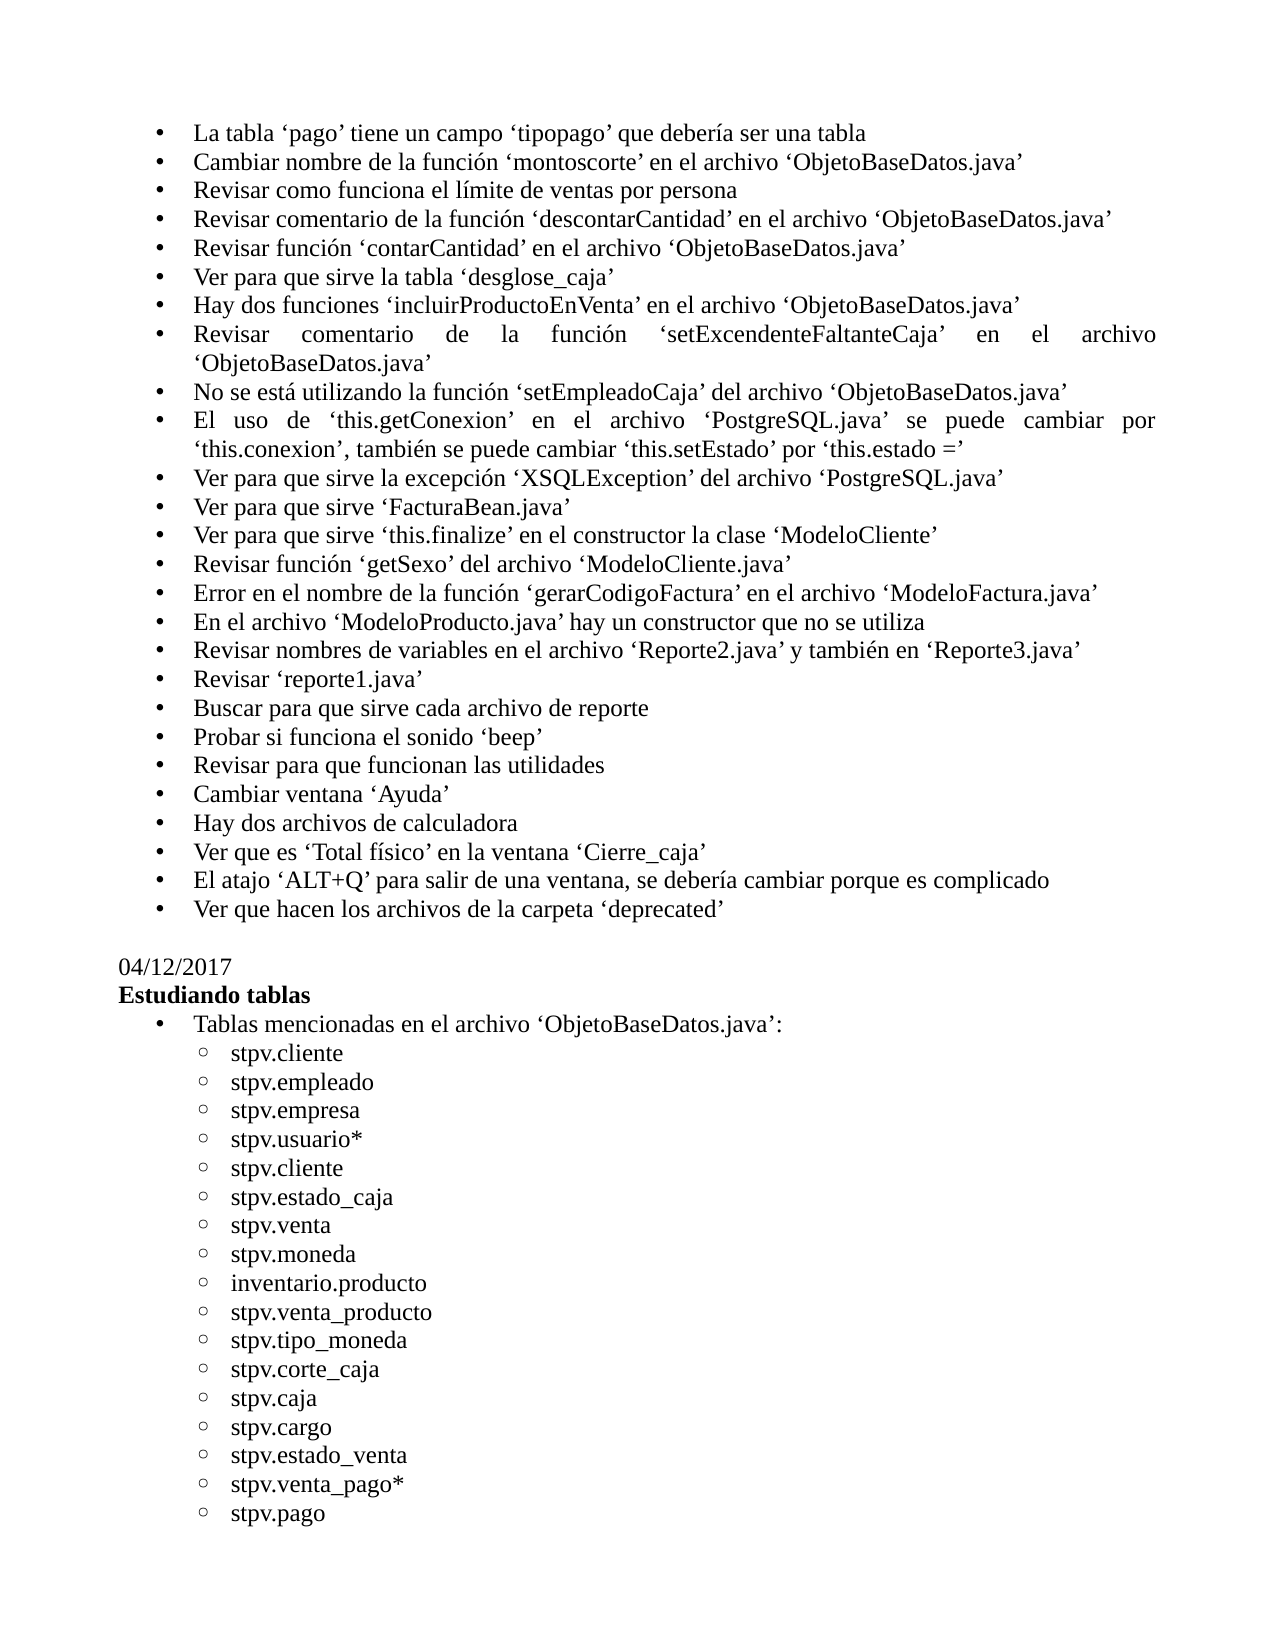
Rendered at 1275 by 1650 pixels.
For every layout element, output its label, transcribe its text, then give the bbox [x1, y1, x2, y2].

list stpv.estado_venta [193, 1441, 1157, 1469]
list stpv.empleado [193, 1067, 1157, 1096]
list El atajo ‘ALT+Q’ para salir de una ventana, se debería cambiar porque es complicado [156, 866, 1157, 894]
list Probar si funciona el sonido ‘beep’ [156, 722, 1157, 751]
list Revisar comentario de la función ‘setExcendenteFaltanteCaja’ en el archivo ‘ObjetoBaseDatos.java’ [156, 319, 1157, 377]
text 04/12/2017 [118, 952, 1157, 981]
list Hay dos archivos de calculadora [156, 808, 1157, 837]
list inventario.producto [193, 1268, 1157, 1297]
list Revisar comentario de la función ‘descontarCantidad’ en el archivo ‘ObjetoBaseDatos.java’ [156, 204, 1157, 233]
list stpv.cargo [193, 1412, 1157, 1441]
text Estudiando tablas [118, 981, 1157, 1009]
list stpv.caja [193, 1383, 1157, 1412]
list stpv.cliente [193, 1038, 1157, 1067]
list Hay dos funciones ‘incluirProductoEnVenta’ en el archivo ‘ObjetoBaseDatos.java’ [156, 291, 1157, 319]
list Revisar como funciona el límite de ventas por persona [156, 176, 1157, 204]
list Cambiar ventana ‘Ayuda’ [156, 779, 1157, 808]
list stpv.venta_pago* [193, 1469, 1157, 1498]
list Cambiar nombre de la función ‘montoscorte’ en el archivo ‘ObjetoBaseDatos.java’ [156, 147, 1157, 176]
list Revisar nombres de variables en el archivo ‘Reporte2.java’ y también en ‘Reporte3.java’ [156, 636, 1157, 664]
list Ver para que sirve ‘FacturaBean.java’ [156, 492, 1157, 521]
list stpv.corte_caja [193, 1354, 1157, 1383]
list Tablas mencionadas en el archivo ‘ObjetoBaseDatos.java’: [156, 1009, 1157, 1038]
list stpv.cliente [193, 1153, 1157, 1182]
list Ver que es ‘Total físico’ en la ventana ‘Cierre_caja’ [156, 837, 1157, 866]
list stpv.empresa [193, 1096, 1157, 1124]
list stpv.pago [193, 1498, 1157, 1527]
list Error en el nombre de la función ‘gerarCodigoFactura’ en el archivo ‘ModeloFactura.java’ [156, 578, 1157, 607]
list stpv.tipo_moneda [193, 1326, 1157, 1354]
list Revisar función ‘contarCantidad’ en el archivo ‘ObjetoBaseDatos.java’ [156, 233, 1157, 262]
list stpv.venta [193, 1211, 1157, 1239]
list En el archivo ‘ModeloProducto.java’ hay un constructor que no se utiliza [156, 607, 1157, 636]
list La tabla ‘pago’ tiene un campo ‘tipopago’ que debería ser una tabla [156, 118, 1157, 147]
list stpv.moneda [193, 1239, 1157, 1268]
list Revisar para que funcionan las utilidades [156, 751, 1157, 779]
list Revisar función ‘getSexo’ del archivo ‘ModeloCliente.java’ [156, 549, 1157, 578]
list El uso de ‘this.getConexion’ en el archivo ‘PostgreSQL.java’ se puede cambiar por ‘this.conexion’, también se puede cambiar ‘this.setEstado’ por ‘this.estado =’ [156, 406, 1157, 463]
list Revisar ‘reporte1.java’ [156, 664, 1157, 693]
list No se está utilizando la función ‘setEmpleadoCaja’ del archivo ‘ObjetoBaseDatos.java’ [156, 377, 1157, 406]
list stpv.usuario* [193, 1124, 1157, 1153]
list Ver para que sirve la excepción ‘XSQLException’ del archivo ‘PostgreSQL.java’ [156, 463, 1157, 492]
list Ver para que sirve ‘this.finalize’ en el constructor la clase ‘ModeloCliente’ [156, 521, 1157, 549]
list Ver para que sirve la tabla ‘desglose_caja’ [156, 262, 1157, 291]
list Ver que hacen los archivos de la carpeta ‘deprecated’ [156, 894, 1157, 923]
list stpv.venta_producto [193, 1297, 1157, 1326]
list stpv.estado_caja [193, 1182, 1157, 1211]
list Buscar para que sirve cada archivo de reporte [156, 693, 1157, 722]
